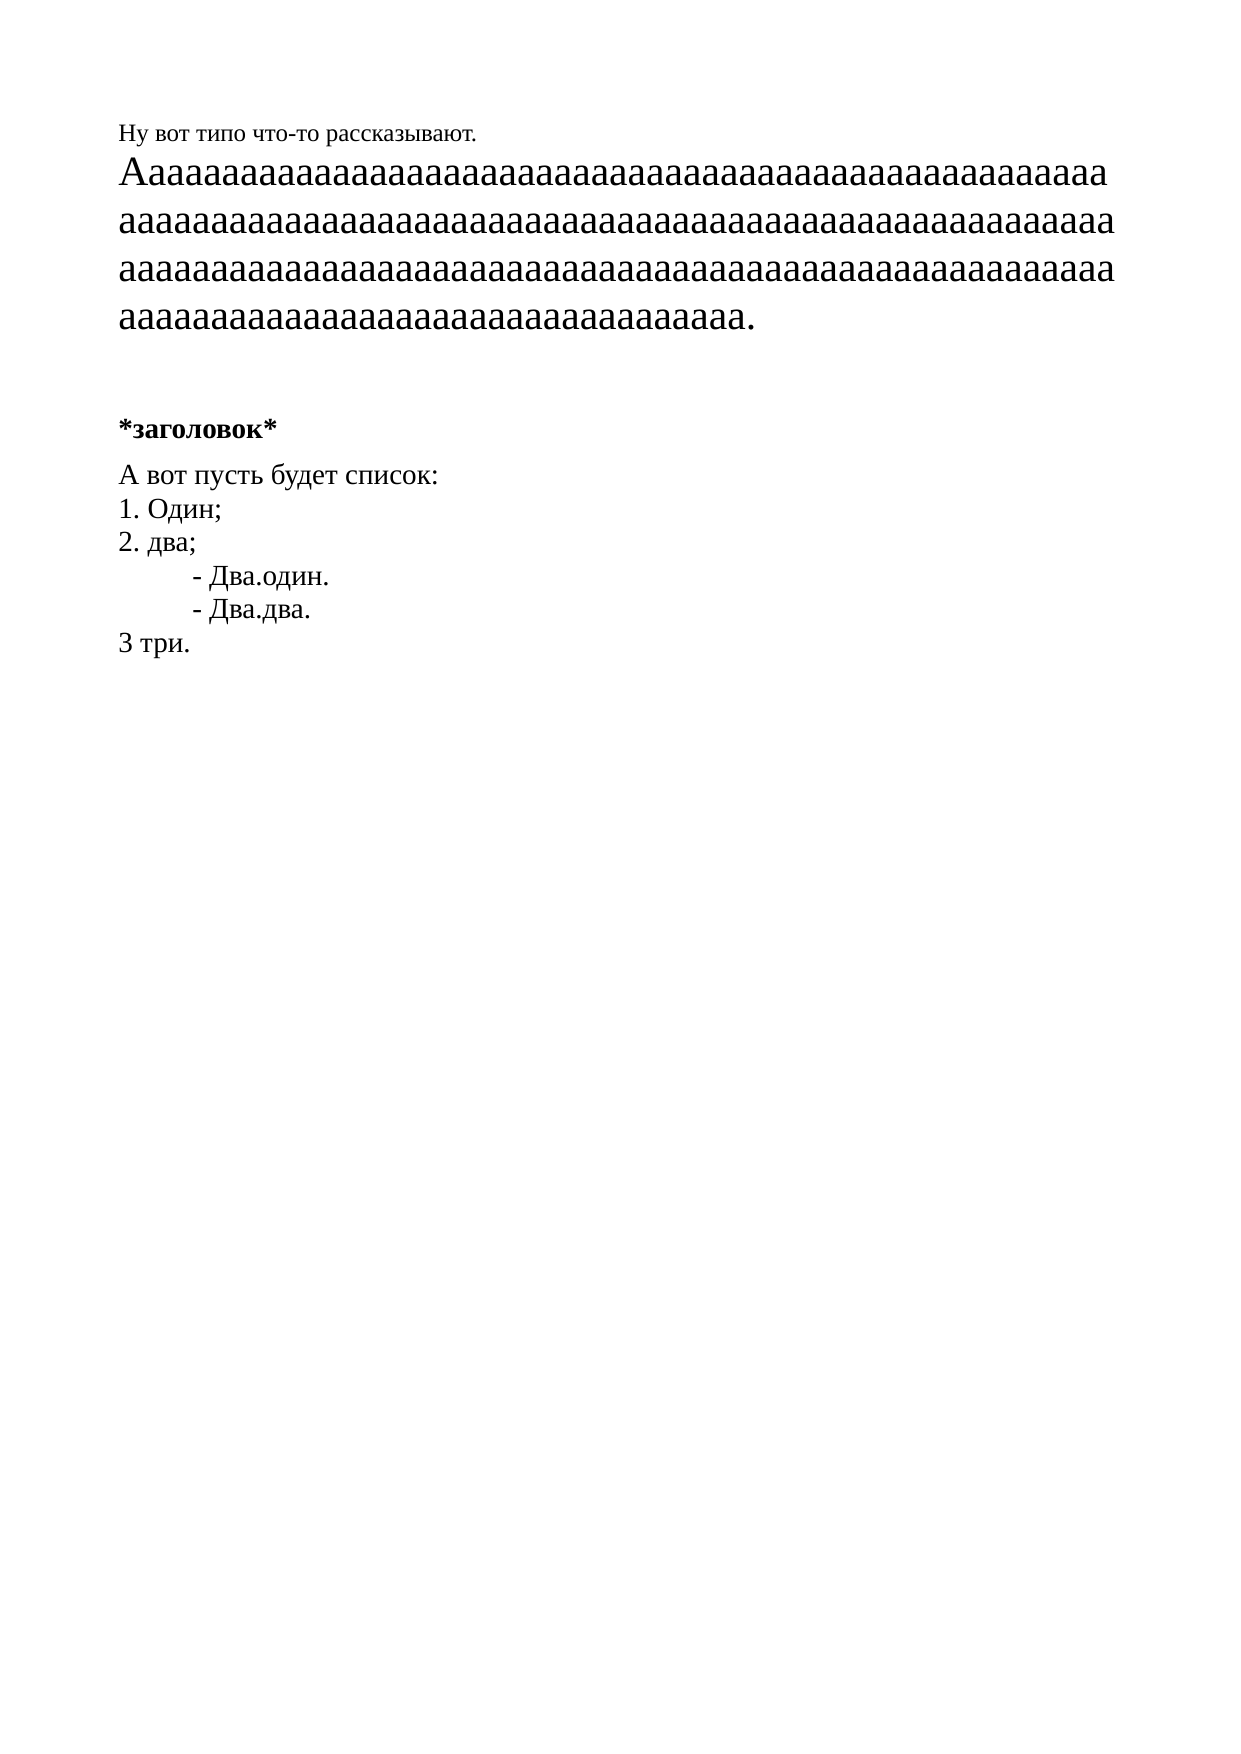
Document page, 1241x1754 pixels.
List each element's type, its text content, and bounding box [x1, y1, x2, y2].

text - Два.два. [118, 592, 1122, 625]
text 1. Один; [118, 491, 1122, 524]
text А вот пусть будет список: [118, 457, 1122, 491]
text Ааааааааааааааааааааааааааааааааааааааааааааааааааааааааааааааааааааааааааааааааааааааааааааааааааааааааааааааааааааааааааааааааааааааааааааааааааааааааааааааааааааааааааааааааааааааааааааааааааа. [118, 147, 1122, 338]
subtitle *заголовок* [118, 411, 1122, 445]
text 3 три. [118, 625, 1122, 659]
text 2. два; [118, 524, 1122, 558]
text Ну вот типо что-то рассказывают. [118, 118, 1122, 147]
text - Два.один. [118, 558, 1122, 592]
